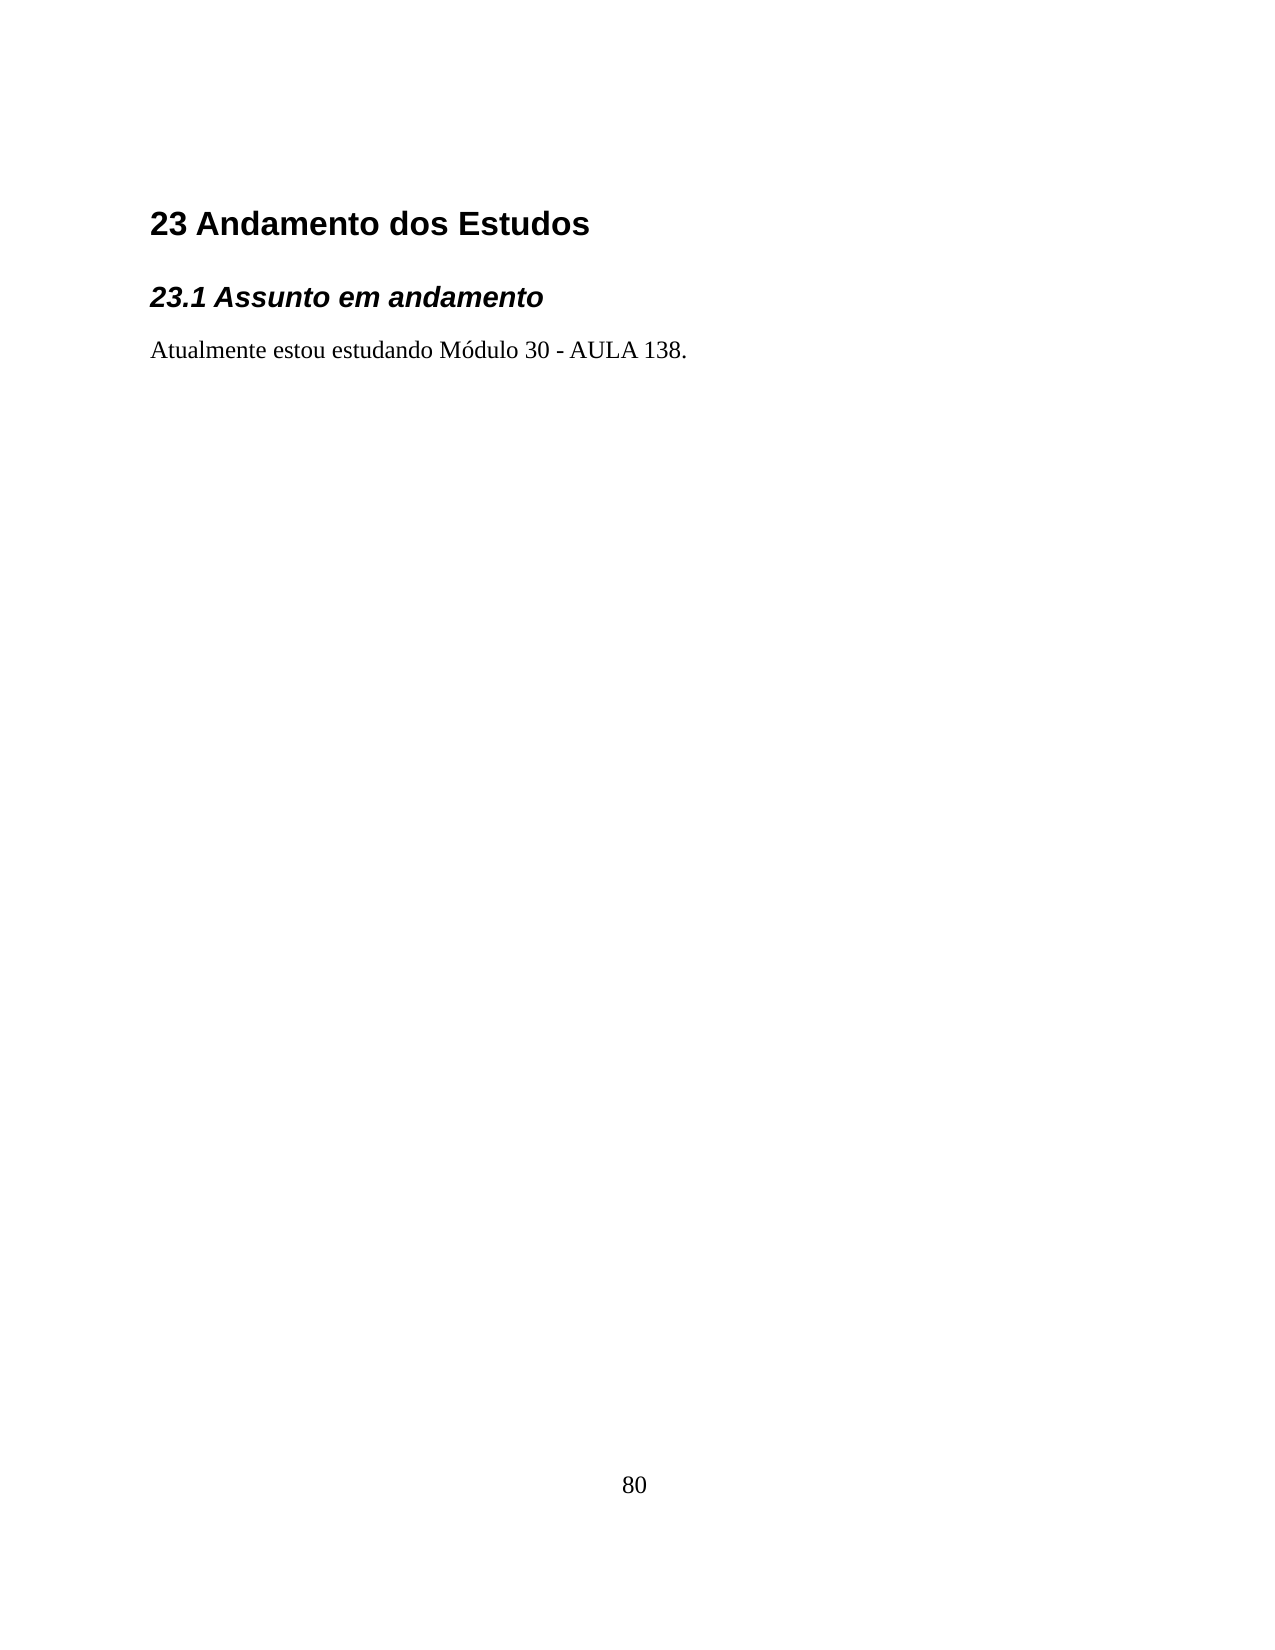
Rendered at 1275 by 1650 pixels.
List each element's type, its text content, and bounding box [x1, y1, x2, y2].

subtitle 23.1 Assunto em andamento [150, 280, 1125, 313]
text Atualmente estou estudando Módulo 30 - AULA 138. [150, 335, 1125, 392]
subtitle 23 Andamento dos Estudos [150, 204, 1125, 242]
